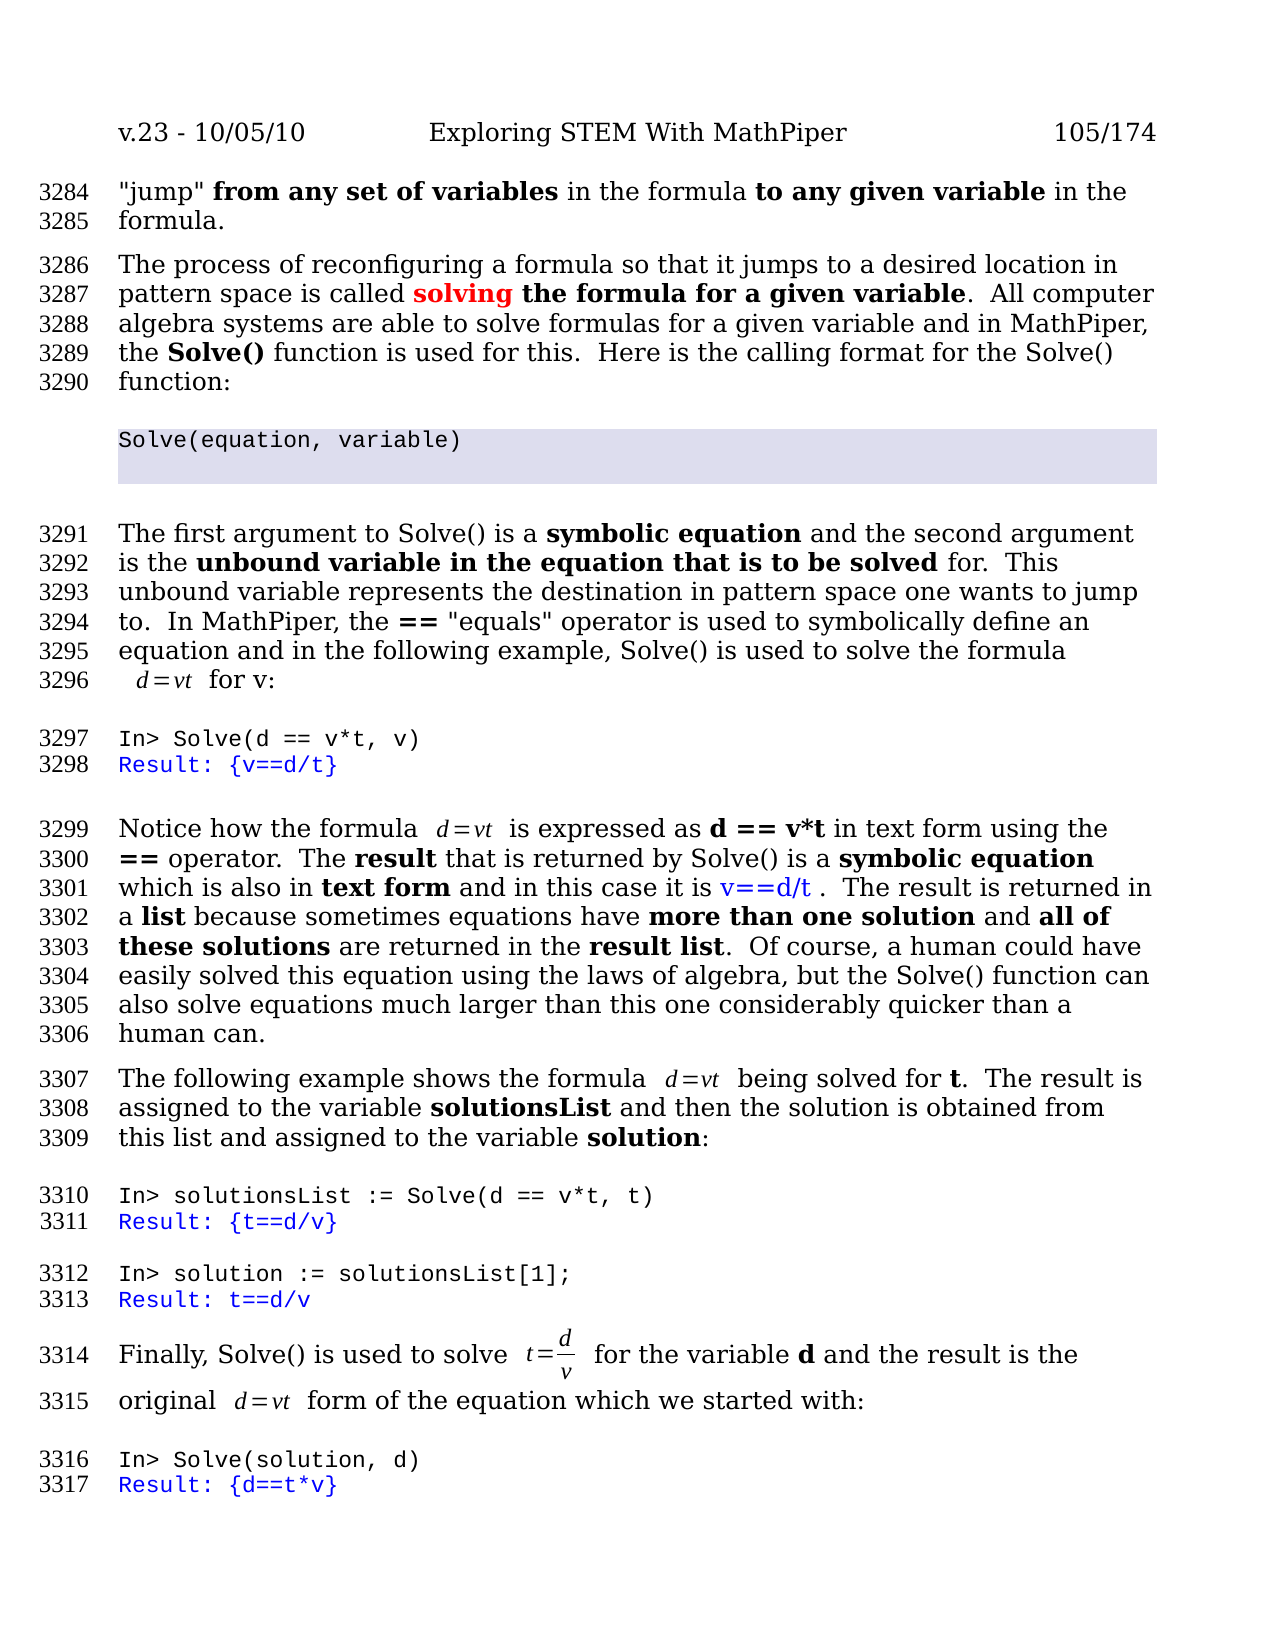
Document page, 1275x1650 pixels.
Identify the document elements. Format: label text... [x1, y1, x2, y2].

text Result: {t==d/v} [118, 1210, 1157, 1236]
text The process of reconfiguring a formula so that it jumps to a desired location in pattern space is called solving the formula for a given variable. All computer algebra systems are able to solve formulas for a given variable and in MathPiper, the Solve() function is used for this. Here is the calling format for the Solve() function: [118, 250, 1157, 397]
text Finally, Solve() is used to solvefor the variable d and the result is the originalform of the equation which we started with: [118, 1323, 1157, 1416]
text "jump" from any set of variables in the formula to any given variable in the formula. [118, 177, 1157, 235]
text In> solutionsList := Solve(d == v*t, t) [118, 1184, 1157, 1210]
text Result: {d==t*v} [118, 1474, 1157, 1500]
text The following example shows the formulabeing solved for t. The result is assigned to the variable solutionsList and then the solution is obtained from this list and assigned to the variable solution: [118, 1064, 1157, 1152]
text In> Solve(d == v*t, v) [118, 727, 1157, 753]
text Result: {v==d/t} [118, 753, 1157, 779]
text In> Solve(solution, d) [118, 1448, 1157, 1474]
text Result: t==d/v [118, 1288, 1157, 1314]
text In> solution := solutionsList[1]; [118, 1262, 1157, 1288]
text Notice how the formulais expressed as d == v*t in text form using the == operator. The result that is returned by Solve() is a symbolic equation which is also in text form and in this case it is v==d/t . The result is returned in a list because sometimes equations have more than one solution and all of these solutions are returned in the result list. Of course, a human could have easily solved this equation using the laws of algebra, but the Solve() function can also solve equations much larger than this one considerably quicker than a human can. [118, 814, 1157, 1049]
text The first argument to Solve() is a symbolic equation and the second argument is the unbound variable in the equation that is to be solved for. This unbound variable represents the destination in pattern space one wants to jump to. In MathPiper, the == "equals" operator is used to symbolically define an equation and in the following example, Solve() is used to solve the formulafor v: [118, 519, 1157, 695]
table_header Solve(equation, variable) [118, 429, 1157, 484]
